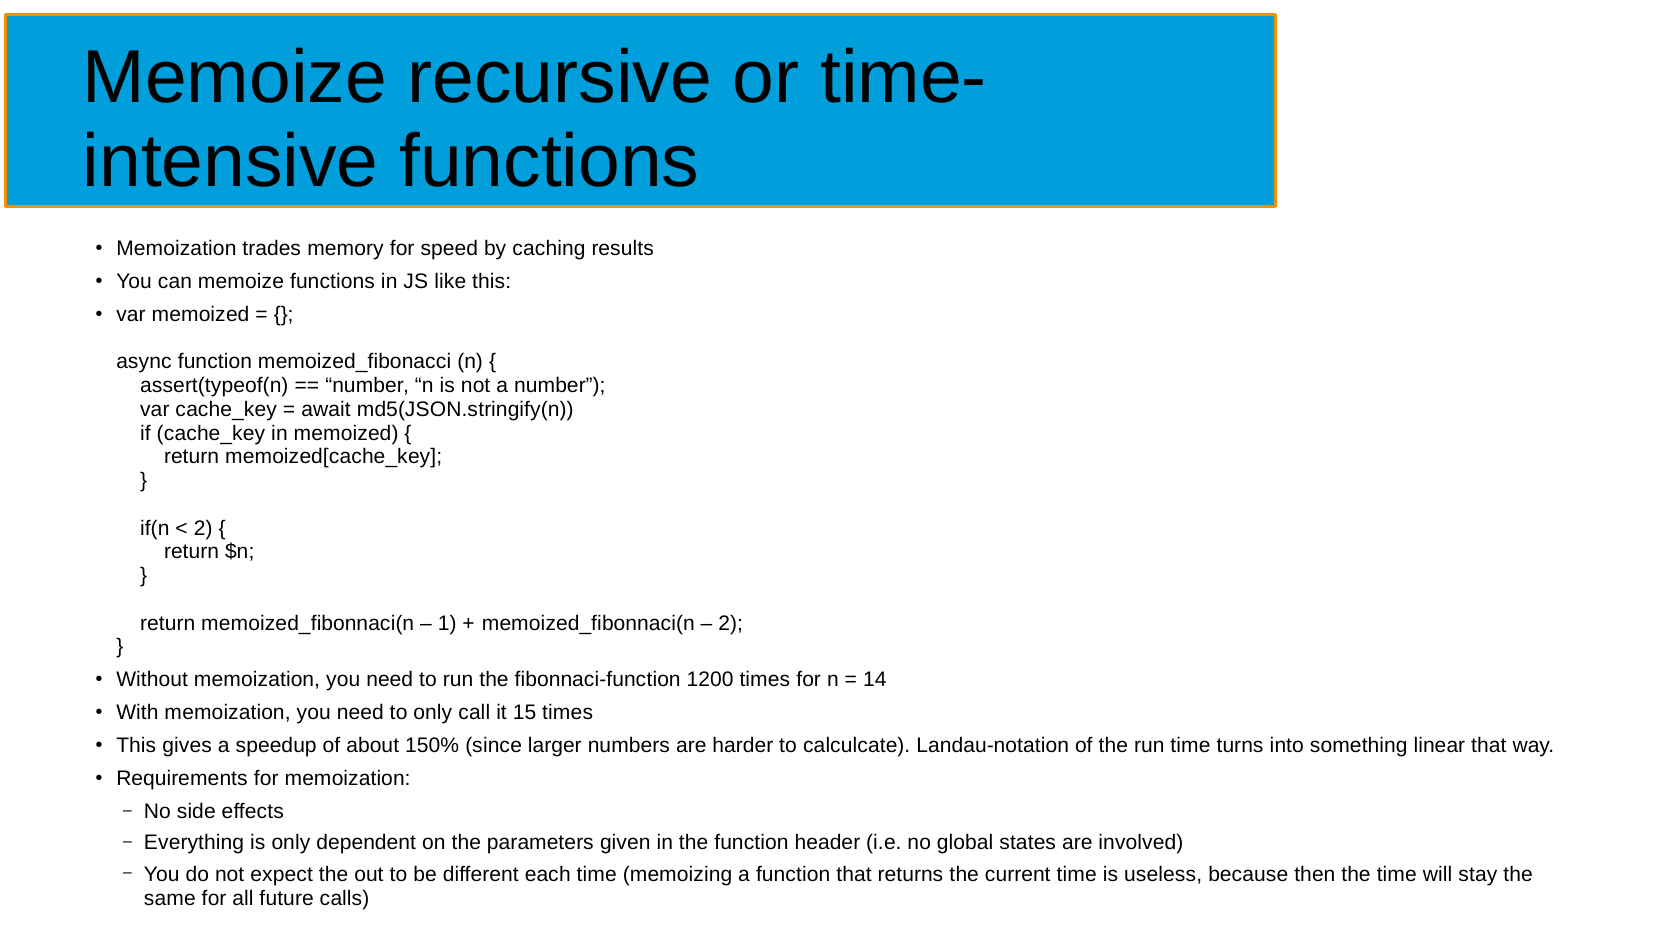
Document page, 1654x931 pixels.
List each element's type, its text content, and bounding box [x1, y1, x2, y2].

title Memoize recursive or time-intensive functions [82, 34, 1235, 203]
list Memoization trades memory for speed by caching results You can memoize functions in JS like this: var memoized = {}; async function memoized_fibonacci (n) { assert(typeof(n) == “number, “n is not a number”); var cache_key = await md5(JSON.stringify(n)) if (cache_key in memoized) { return memoized[cache_key]; } if(n < 2) { return $n; } return memoized_fibonnaci(n – 1) + memoized_fibonnaci(n – 2); } Without memoization, you need to run the fibonnaci-function 1200 times for n = 14 With memoization, you need to only call it 15 times This gives a speedup of about 150% (since larger numbers are harder to calculcate). Landau-notation of the run time turns into something linear that way. Requirements for memoization: No side effects Everything is only dependent on the parameters given in the function header (i.e. no global states are involved) You do not expect the out to be different each time (memoizing a function that returns the current time is useless, because then the time will stay the same for all future calls) [88, 236, 1565, 916]
